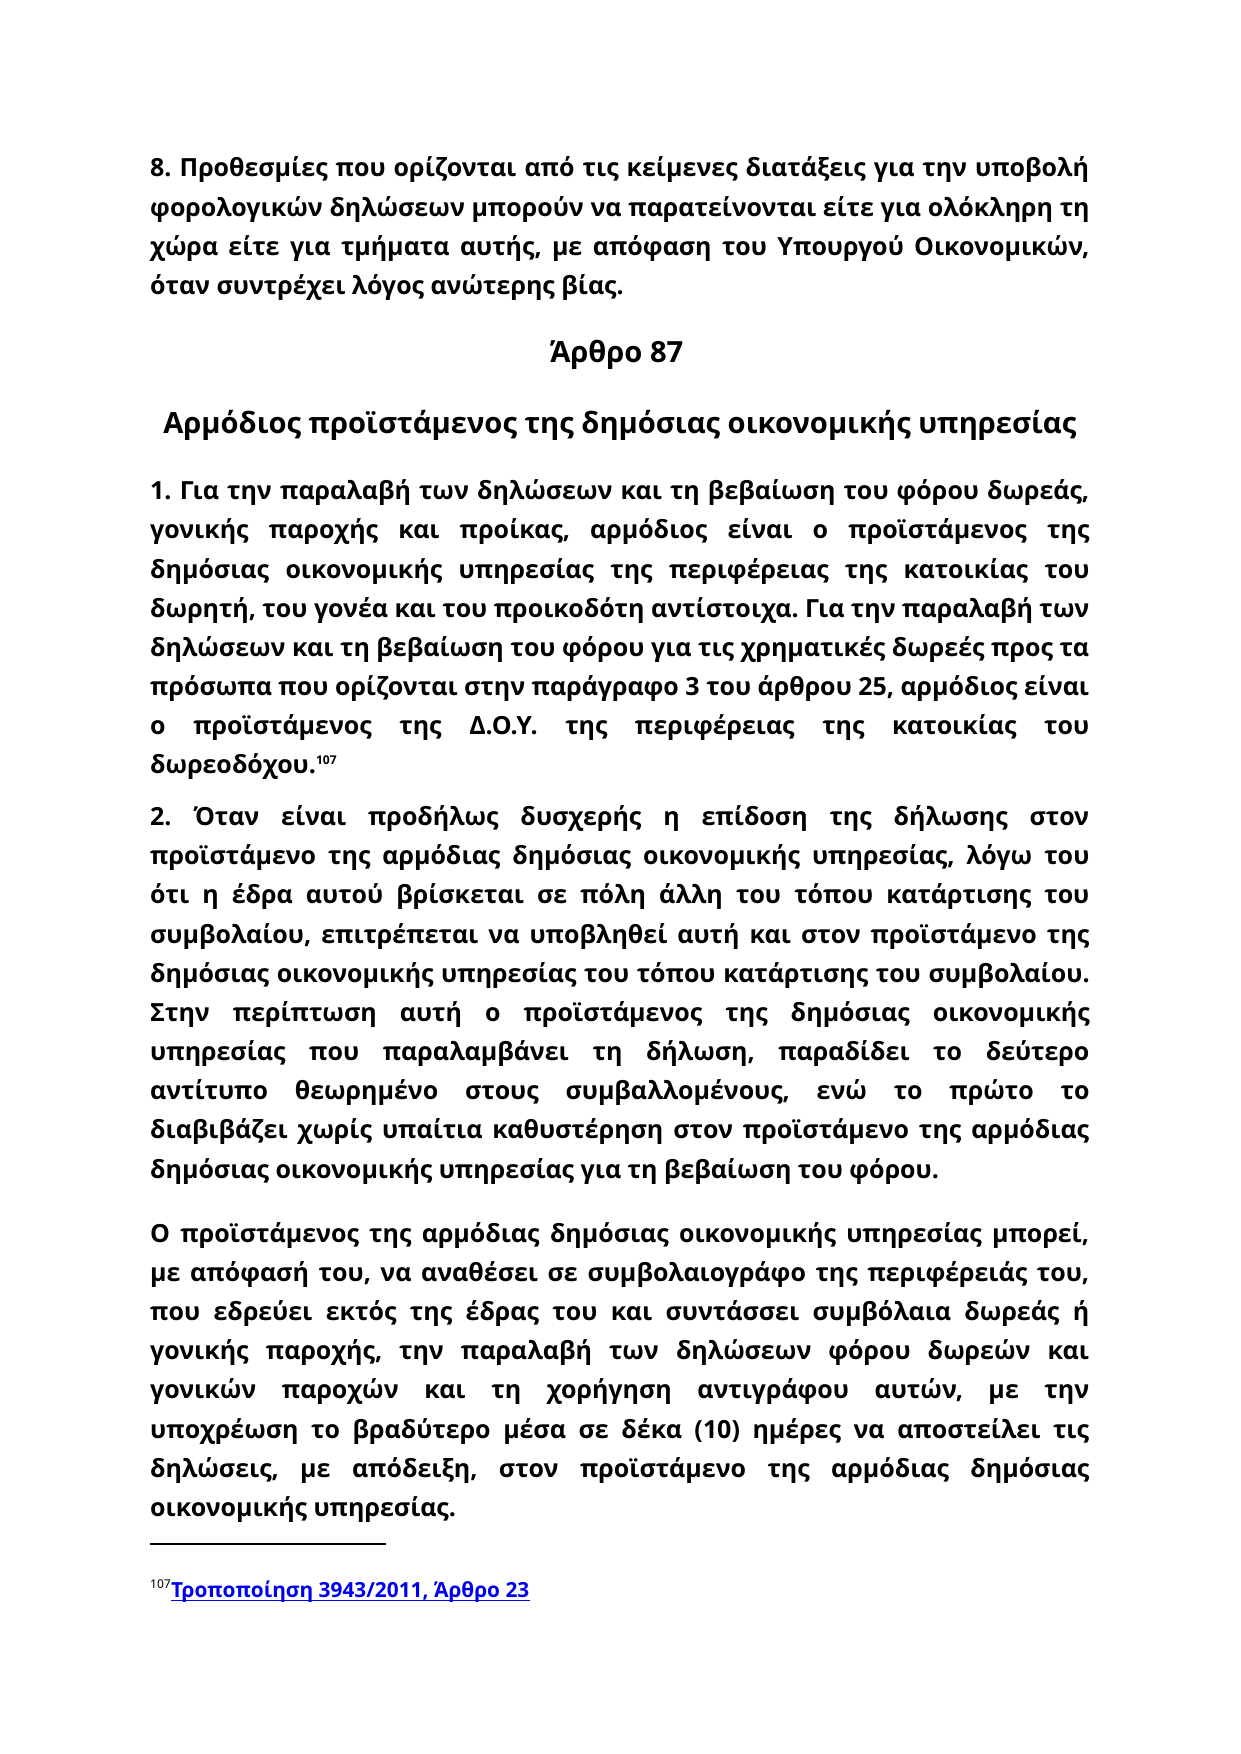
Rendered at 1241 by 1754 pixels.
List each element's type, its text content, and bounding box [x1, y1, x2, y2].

text 1. Για την παραλαβή των δηλώσεων και τη βεβαίωση του φόρου δωρεάς, γονικής παροχής και προίκας, αρμόδιος είναι ο προϊστάμενος της δημόσιας οικονομικής υπηρεσίας της περιφέρειας της κατοικίας του δωρητή, του γονέα και του προικοδότη αντίστοιχα. Για την παραλαβή των δηλώσεων και τη βεβαίωση του φόρου για τις χρηματικές δωρεές προς τα πρόσωπα που ορίζονται στην παράγραφο 3 του άρθρου 25, αρμόδιος είναι ο προϊστάμενος της Δ.Ο.Υ. της περιφέρειας της κατοικίας του δωρεοδόχου. [150, 473, 1090, 781]
subtitle Αρμόδιος προϊστάμενος της δημόσιας οικονομικής υπηρεσίας [150, 402, 1090, 442]
text 8. Προθεσμίες που ορίζονται από τις κείμενες διατάξεις για την υποβολή φορολογικών δηλώσεων μπορούν να παρατείνονται είτε για ολόκληρη τη χώρα είτε για τμήματα αυτής, με απόφαση του Υπουργού Οικονομικών, όταν συντρέχει λόγος ανώτερης βίας. [150, 150, 1090, 302]
text 2. Όταν είναι προδήλως δυσχερής η επίδοση της δήλωσης στον προϊστάμενο της αρμόδιας δημόσιας οικονομικής υπηρεσίας, λόγω του ότι η έδρα αυτού βρίσκεται σε πόλη άλλη του τόπου κατάρτισης του συμβολαίου, επιτρέπεται να υποβληθεί αυτή και στον προϊστάμενο της δημόσιας οικονομικής υπηρεσίας του τόπου κατάρτισης του συμβολαίου. Στην περίπτωση αυτή ο προϊστάμενος της δημόσιας οικονομικής υπηρεσίας που παραλαμβάνει τη δήλωση, παραδίδει το δεύτερο αντίτυπο θεωρημένο στους συμβαλλομένους, ενώ το πρώτο το διαβιβάζει χωρίς υπαίτια καθυστέρηση στον προϊστάμενο της αρμόδιας δημόσιας οικονομικής υπηρεσίας για τη βεβαίωση του φόρου. [150, 799, 1090, 1185]
text Ο προϊστάμενος της αρμόδιας δημόσιας οικονομικής υπηρεσίας μπορεί, με απόφασή του, να αναθέσει σε συμβολαιογράφο της περιφέρειάς του, που εδρεύει εκτός της έδρας του και συντάσσει συμβόλαια δωρεάς ή γονικής παροχής, την παραλαβή των δηλώσεων φόρου δωρεών και γονικών παροχών και τη χορήγηση αντιγράφου αυτών, με την υποχρέωση το βραδύτερο μέσα σε δέκα (10) ημέρες να αποστείλει τις δηλώσεις, με απόδειξη, στον προϊστάμενο της αρμόδιας δημόσιας οικονομικής υπηρεσίας. [150, 1215, 1090, 1524]
text Τροποποίηση 3943/2011, Άρθρο 23 [150, 1576, 1090, 1604]
subtitle Άρθρο 87 [150, 332, 1090, 371]
